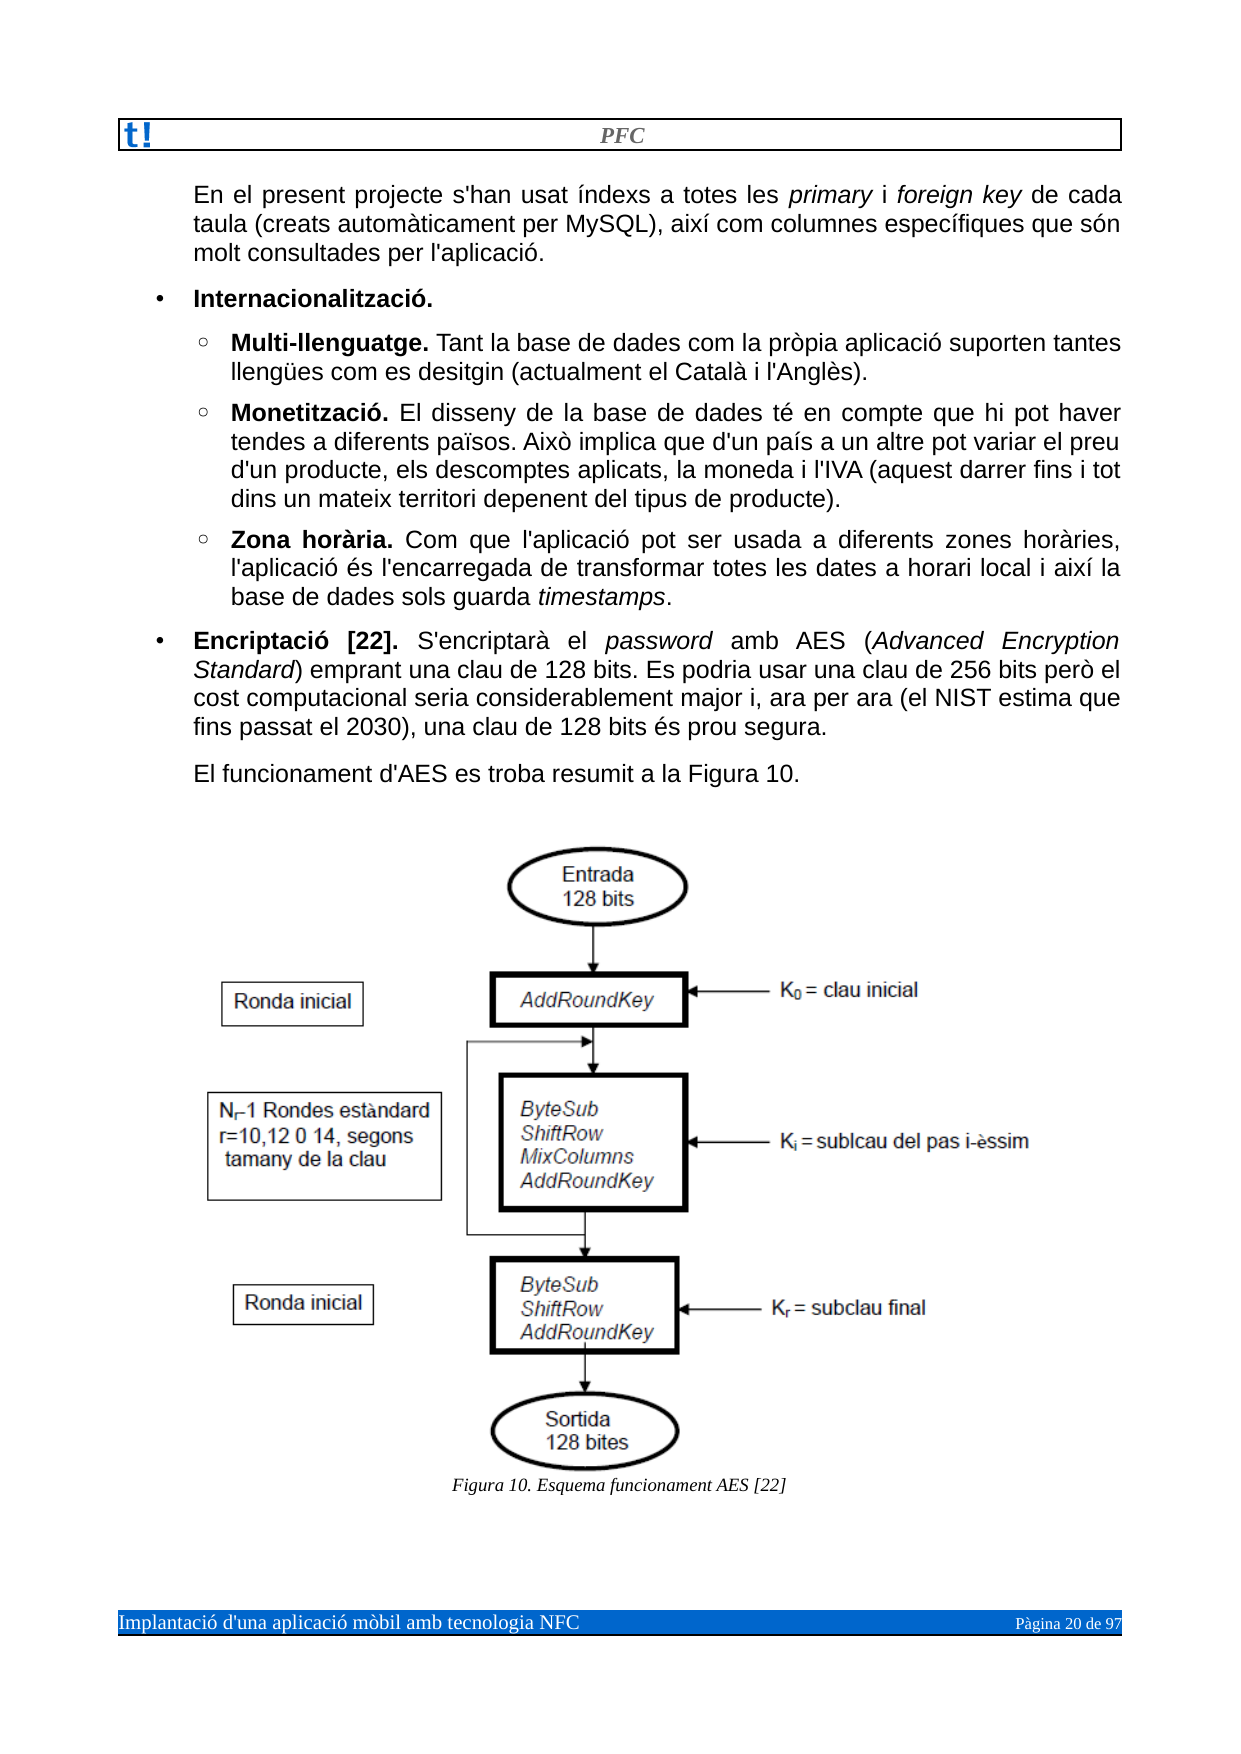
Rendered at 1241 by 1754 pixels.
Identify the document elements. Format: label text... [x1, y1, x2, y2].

list Zona horària. Com que l'aplicació pot ser usada a diferents zones horàries, l'aplicació és l'encarregada de transformar totes les dates a horari local i així la base de dades sols guarda timestamps. [193, 524, 1122, 611]
list Encriptació [22]. S'encriptarà el password amb AES (Advanced Encryption Standard) emprant una clau de 128 bits. Es podria usar una clau de 256 bits però el cost computacional seria considerablement major i, ara per ara (el NIST estima que fins passat el 2030), una clau de 128 bits és prou segura. [156, 626, 1122, 741]
list En el present projecte s'han usat índexs a totes les primary i foreign key de cada taula (creats automàticament per MySQL), així com columnes específiques que són molt consultades per l'aplicació. [156, 181, 1122, 267]
picture [206, 842, 1034, 1474]
list Internacionalització. [156, 284, 1122, 313]
text Figura 10. Esquema funcionament AES [22] [207, 1474, 1033, 1495]
list Multi-llenguatge. Tant la base de dades com la pròpia aplicació suporten tantes llengües com es desitgin (actualment el Català i l'Anglès). [193, 328, 1122, 386]
list El funcionament d'AES es troba resumit a la Figura 10. [156, 758, 1122, 787]
list Monetització. El disseny de la base de dades té en compte que hi pot haver tendes a diferents països. Això implica que d'un país a un altre pot variar el preu d'un producte, els descomptes aplicats, la moneda i l'IVA (aquest darrer fins i tot dins un mateix territori depenent del tipus de producte). [193, 398, 1122, 513]
picture [123, 121, 151, 148]
